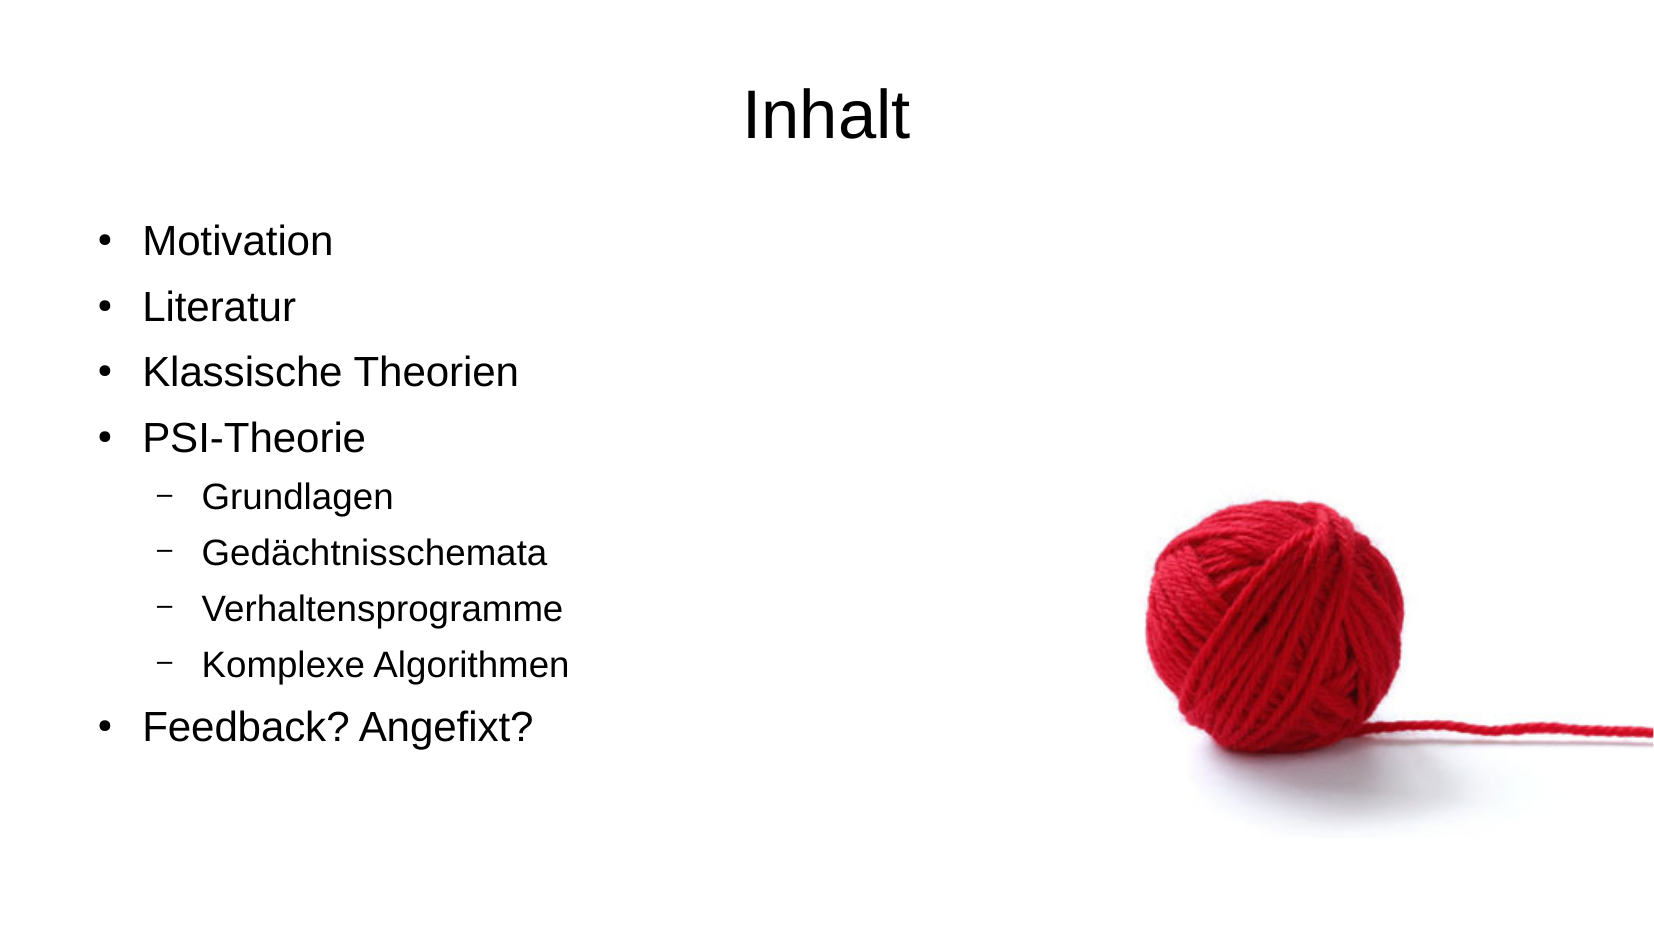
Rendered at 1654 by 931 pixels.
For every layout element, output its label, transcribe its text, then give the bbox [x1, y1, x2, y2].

picture [1082, 425, 1654, 838]
list Motivation Literatur Klassische Theorien PSI-Theorie Grundlagen Gedächtnisschemata Verhaltensprogramme Komplexe Algorithmen Feedback? Angefixt? [82, 217, 1571, 758]
title Inhalt [82, 37, 1571, 193]
